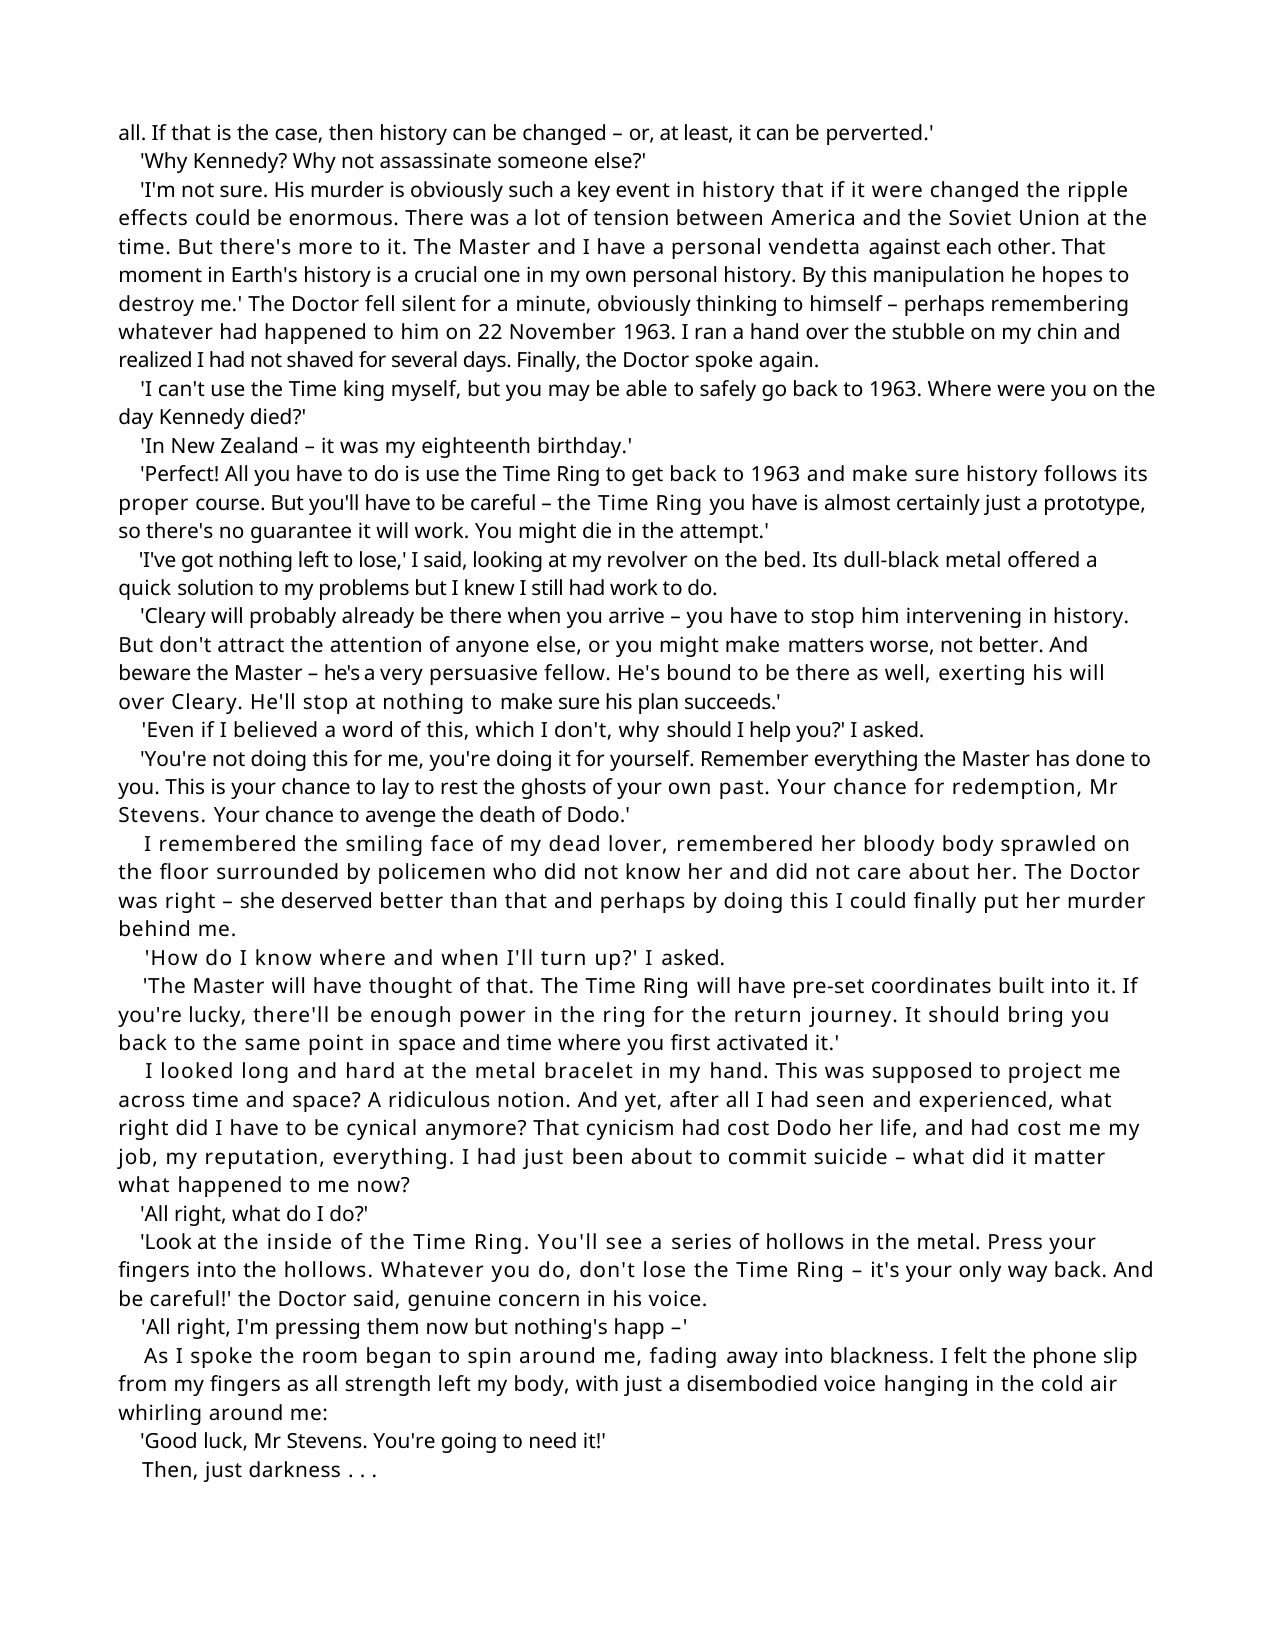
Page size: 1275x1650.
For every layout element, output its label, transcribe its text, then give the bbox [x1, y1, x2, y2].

text 'Why Kennedy? Why not assassinate someone else?' [118, 147, 1157, 175]
text Then, just darkness . . . [118, 1455, 1157, 1483]
text 'Good luck, Mr Stevens. You're going to need it!' [118, 1426, 1157, 1455]
text 'Look at the inside of the Time Ring. You'll see a series of hollows in the metal. Press your fingers into the hollows. Whatever you do, don't lose the Time Ring – it's your only way back. And be careful!' the Doctor said, genuine concern in his voice. [118, 1227, 1157, 1312]
text 'Even if I believed a word of this, which I don't, why should I help you?' I asked. [118, 715, 1157, 744]
text 'Cleary will probably already be there when you arrive – you have to stop him intervening in history. But don't attract the attention of anyone else, or you might make matters worse, not better. And beware the Master – he's a very persuasive fellow. He's bound to be there as well, exerting his will over Cleary. He'll stop at nothing to make sure his plan succeeds.' [118, 602, 1157, 715]
text 'The Master will have thought of that. The Time Ring will have pre-set coordinates built into it. If you're lucky, there'll be enough power in the ring for the return journey. It should bring you back to the same point in space and time where you first activated it.' [118, 971, 1157, 1057]
text 'All right, what do I do?' [118, 1199, 1157, 1227]
text 'Perfect! All you have to do is use the Time Ring to get back to 1963 and make sure history follows its proper course. But you'll have to be careful – the Time Ring you have is almost certainly just a prototype, so there's no guarantee it will work. You might die in the attempt.' [118, 459, 1157, 545]
text 'You're not doing this for me, you're doing it for yourself. Remember everything the Master has done to you. This is your chance to lay to rest the ghosts of your own past. Your chance for redemption, Mr Stevens. Your chance to avenge the death of Dodo.' [118, 744, 1157, 829]
text 'All right, I'm pressing them now but nothing's happ –' [118, 1312, 1157, 1341]
text 'I've got nothing left to lose,' I said, looking at my revolver on the bed. Its dull-black metal offered a quick solution to my problems but I knew I still had work to do. [118, 545, 1157, 602]
text 'I'm not sure. His murder is obviously such a key event in history that if it were changed the ripple effects could be enormous. There was a lot of tension between America and the Soviet Union at the time. But there's more to it. The Master and I have a personal vendetta against each other. That moment in Earth's history is a crucial one in my own personal history. By this manipulation he hopes to destroy me.' The Doctor fell silent for a minute, obviously thinking to himself – perhaps remembering whatever had happened to him on 22 November 1963. I ran a hand over the stubble on my chin and realized I had not shaved for several days. Finally, the Doctor spoke again. [118, 175, 1157, 374]
text 'I can't use the Time king myself, but you may be able to safely go back to 1963. Where were you on the day Kennedy died?' [118, 374, 1157, 431]
text I looked long and hard at the metal bracelet in my hand. This was supposed to project me across time and space? A ridiculous notion. And yet, after all I had seen and experienced, what right did I have to be cynical anymore? That cynicism had cost Dodo her life, and had cost me my job, my reputation, everything. I had just been about to commit suicide – what did it matter what happened to me now? [118, 1057, 1157, 1199]
text 'In New Zealand – it was my eighteenth birthday.' [118, 431, 1157, 459]
text all. If that is the case, then history can be changed – or, at least, it can be perverted.' [118, 118, 1157, 147]
text I remembered the smiling face of my dead lover, remembered her bloody body sprawled on the floor surrounded by policemen who did not know her and did not care about her. The Doctor was right – she deserved better than that and perhaps by doing this I could finally put her murder behind me. [118, 829, 1157, 943]
text 'How do I know where and when I'll turn up?' I asked. [118, 943, 1157, 971]
text As I spoke the room began to spin around me, fading away into blackness. I felt the phone slip from my fingers as all strength left my body, with just a disembodied voice hanging in the cold air whirling around me: [118, 1341, 1157, 1426]
